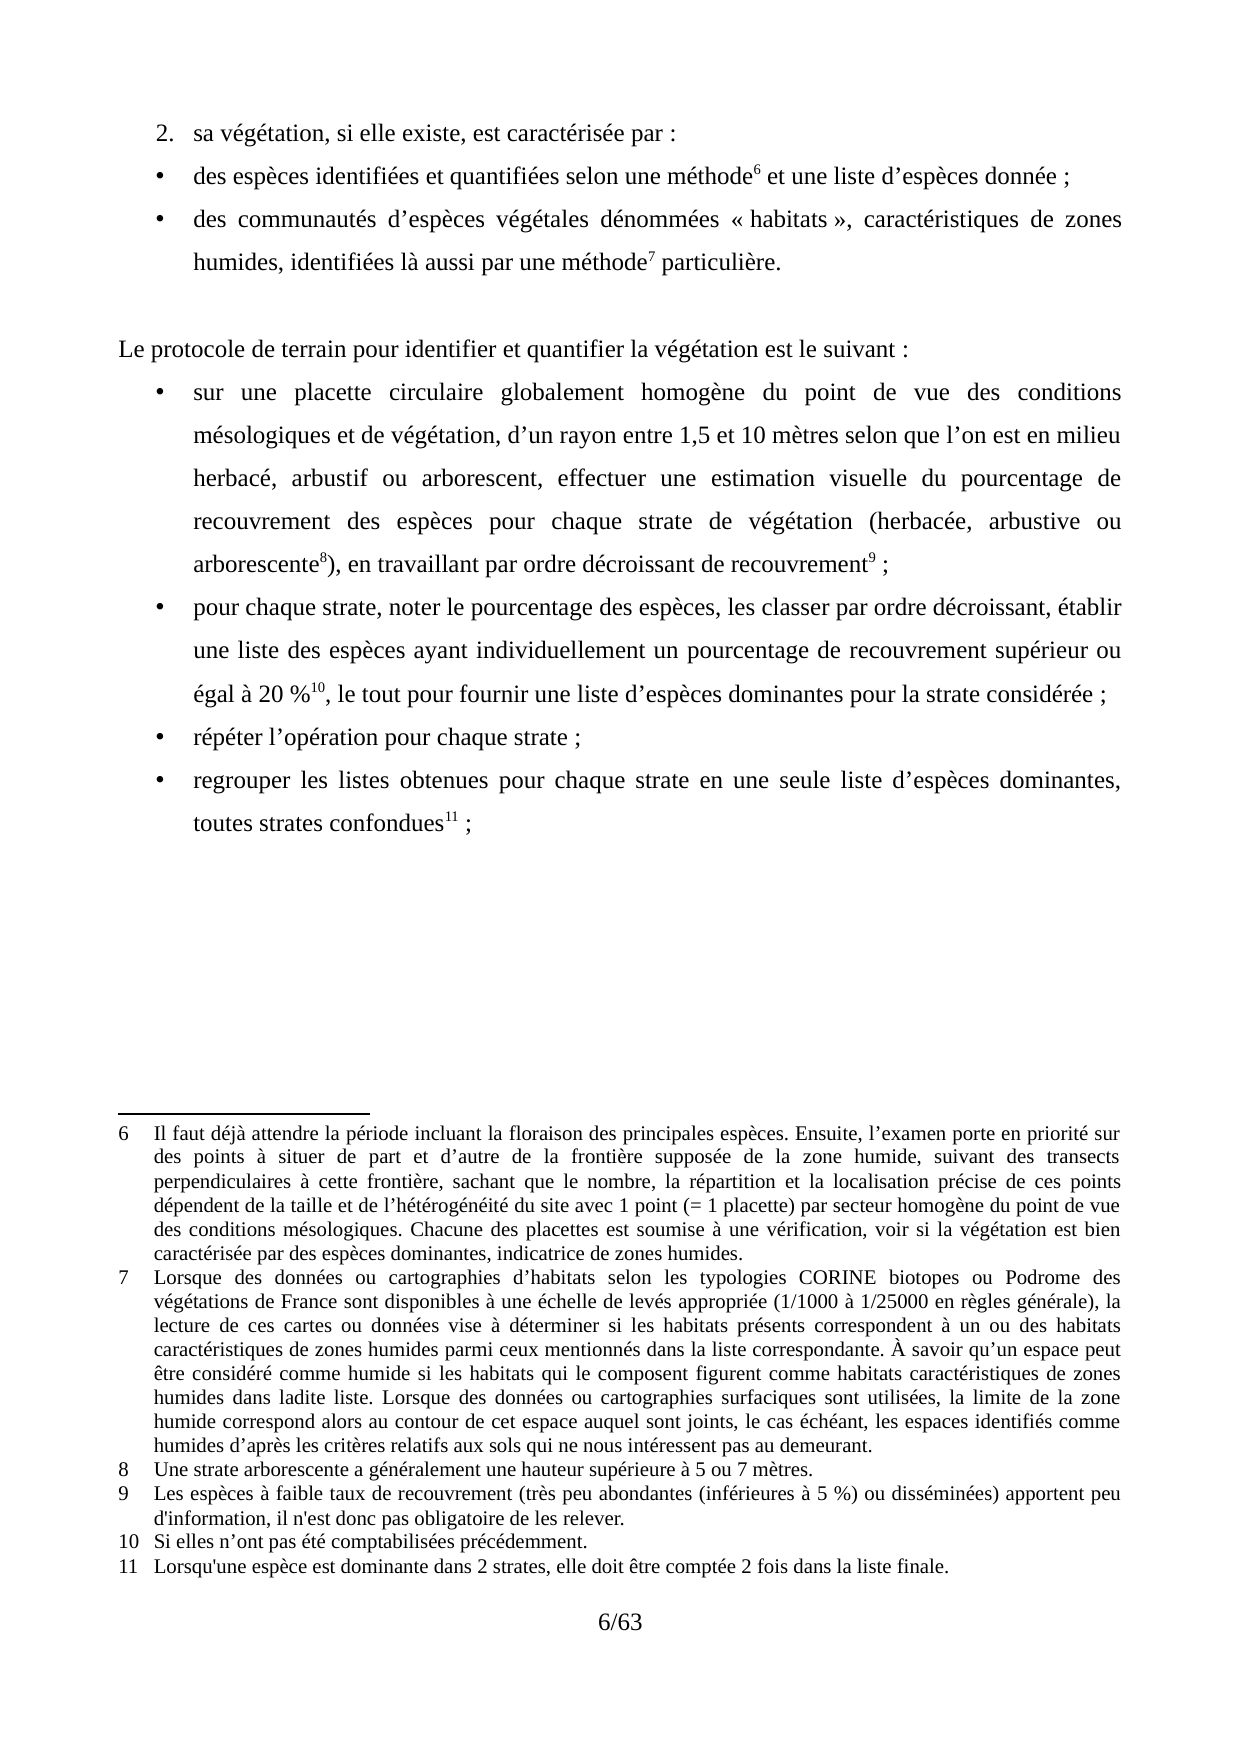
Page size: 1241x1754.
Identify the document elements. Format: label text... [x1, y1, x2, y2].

text Le protocole de terrain pour identifier et quantifier la végétation est le suivant : [118, 334, 1122, 362]
list des communautés d’espèces végétales dénommées « habitats », caractéristiques de zones humides, identifiées là aussi par une méthode particulière. [156, 204, 1122, 276]
list des espèces identifiées et quantifiées selon une méthode et une liste d’espèces donnée ; [156, 161, 1122, 190]
list Lorsque des données ou cartographies d’habitats selon les typologies CORINE biotopes ou Podrome des végétations de France sont disponibles à une échelle de levés appropriée (1/1000 à 1/25000 en règles générale), la lecture de ces cartes ou données vise à déterminer si les habitats présents correspondent à un ou des habitats caractéristiques de zones humides parmi ceux mentionnés dans la liste correspondante. À savoir qu’un espace peut être considéré comme humide si les habitats qui le composent figurent comme habitats caractéristiques de zones humides dans ladite liste. Lorsque des données ou cartographies surfaciques sont utilisées, la limite de la zone humide correspond alors au contour de cet espace auquel sont joints, le cas échéant, les espaces identifiés comme humides d’après les critères relatifs aux sols qui ne nous intéressent pas au demeurant. [118, 1265, 1122, 1457]
list Les espèces à faible taux de recouvrement (très peu abondantes (inférieures à 5 %) ou disséminées) apportent peu d'information, il n'est donc pas obligatoire de les relever. [118, 1481, 1122, 1529]
list Il faut déjà attendre la période incluant la floraison des principales espèces. Ensuite, l’examen porte en priorité sur des points à situer de part et d’autre de la frontière supposée de la zone humide, suivant des transects perpendiculaires à cette frontière, sachant que le nombre, la répartition et la localisation précise de ces points dépendent de la taille et de l’hétérogénéité du site avec 1 point (= 1 placette) par secteur homogène du point de vue des conditions mésologiques. Chacune des placettes est soumise à une vérification, voir si la végétation est bien caractérisée par des espèces dominantes, indicatrice de zones humides. [118, 1120, 1122, 1265]
list pour chaque strate, noter le pourcentage des espèces, les classer par ordre décroissant, établir une liste des espèces ayant individuellement un pourcentage de recouvrement supérieur ou égal à 20 %, le tout pour fournir une liste d’espèces dominantes pour la strate considérée ; [156, 592, 1122, 707]
list sa végétation, si elle existe, est caractérisée par : [156, 118, 1122, 147]
list répéter l’opération pour chaque strate ; [156, 722, 1122, 751]
list Une strate arborescente a généralement une hauteur supérieure à 5 ou 7 mètres. [118, 1457, 1122, 1481]
list Lorsqu'une espèce est dominante dans 2 strates, elle doit être comptée 2 fois dans la liste finale. [118, 1553, 1122, 1578]
list regrouper les listes obtenues pour chaque strate en une seule liste d’espèces dominantes, toutes strates confondues ; [156, 765, 1122, 837]
list Si elles n’ont pas été comptabilisées précédemment. [118, 1529, 1122, 1553]
list sur une placette circulaire globalement homogène du point de vue des conditions mésologiques et de végétation, d’un rayon entre 1,5 et 10 mètres selon que l’on est en milieu herbacé, arbustif ou arborescent, effectuer une estimation visuelle du pourcentage de recouvrement des espèces pour chaque strate de végétation (herbacée, arbustive ou arborescente), en travaillant par ordre décroissant de recouvrement ; [156, 377, 1122, 578]
